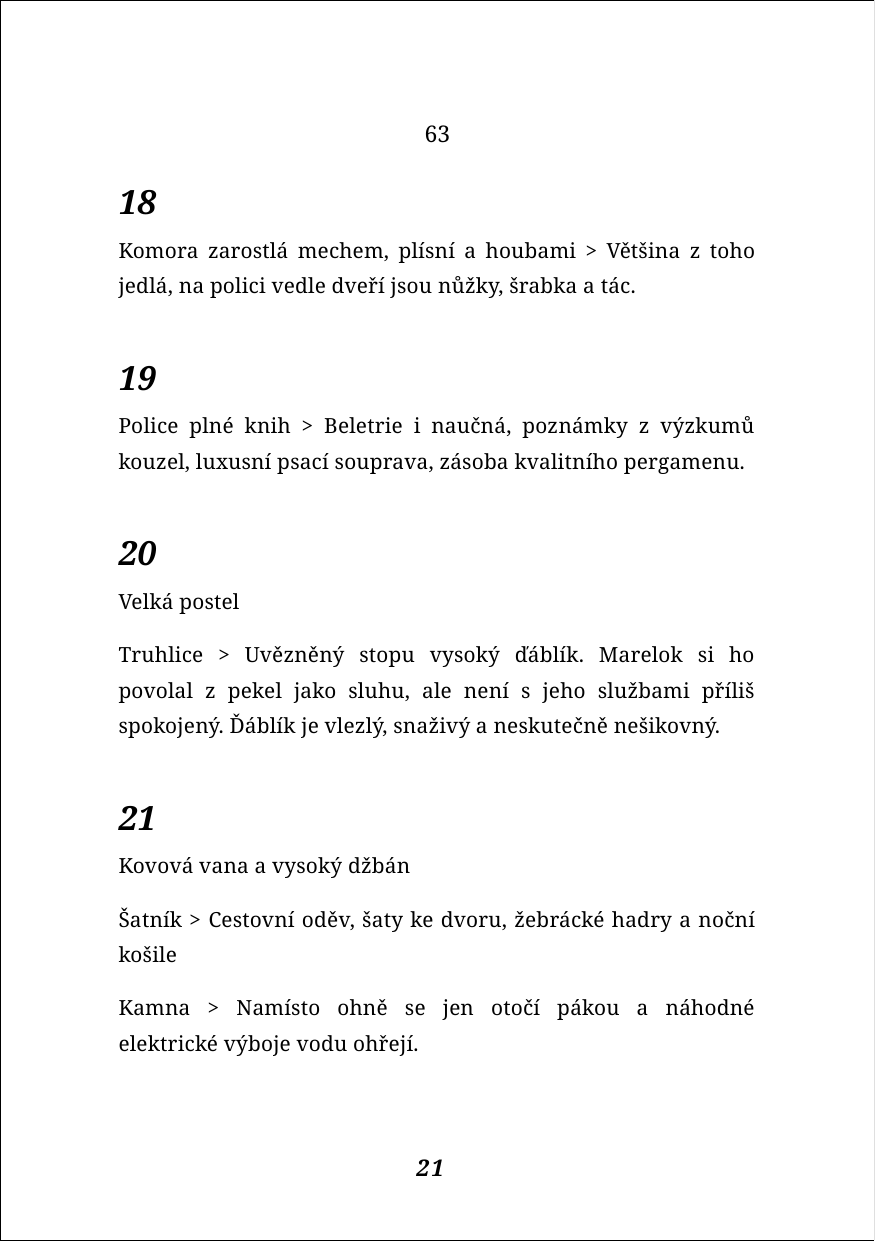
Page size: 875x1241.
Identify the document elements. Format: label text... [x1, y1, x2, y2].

subtitle 19 [118, 354, 756, 400]
text Kamna > Namísto ohně se jen otočí pákou a náhodné elektrické výboje vodu ohřejí. [118, 993, 756, 1057]
text Komora zarostlá mechem, plísní a houbami > Většina z toho jedlá, na polici vedle dveří jsou nůžky, šrabka a tác. [118, 236, 756, 300]
text Truhlice > Uvězněný stopu vysoký ďáblík. Marelok si ho povolal z pekel jako sluhu, ale není s jeho službami příliš spokojený. Ďáblík je vlezlý, snaživý a neskutečně nešikovný. [118, 640, 756, 740]
text Kovová vana a vysoký džbán [118, 851, 756, 880]
text Police plné knih > Beletrie i naučná, poznámky z výzkumů kouzel, luxusní psací souprava, zásoba kvalitního pergamenu. [118, 412, 756, 476]
subtitle 21 [118, 794, 756, 840]
text Velká postel [118, 587, 756, 616]
subtitle 18 [118, 179, 756, 224]
text Šatník > Cestovní oděv, šaty ke dvoru, žebrácké hadry a noční košile [118, 905, 756, 969]
subtitle 20 [118, 530, 756, 575]
